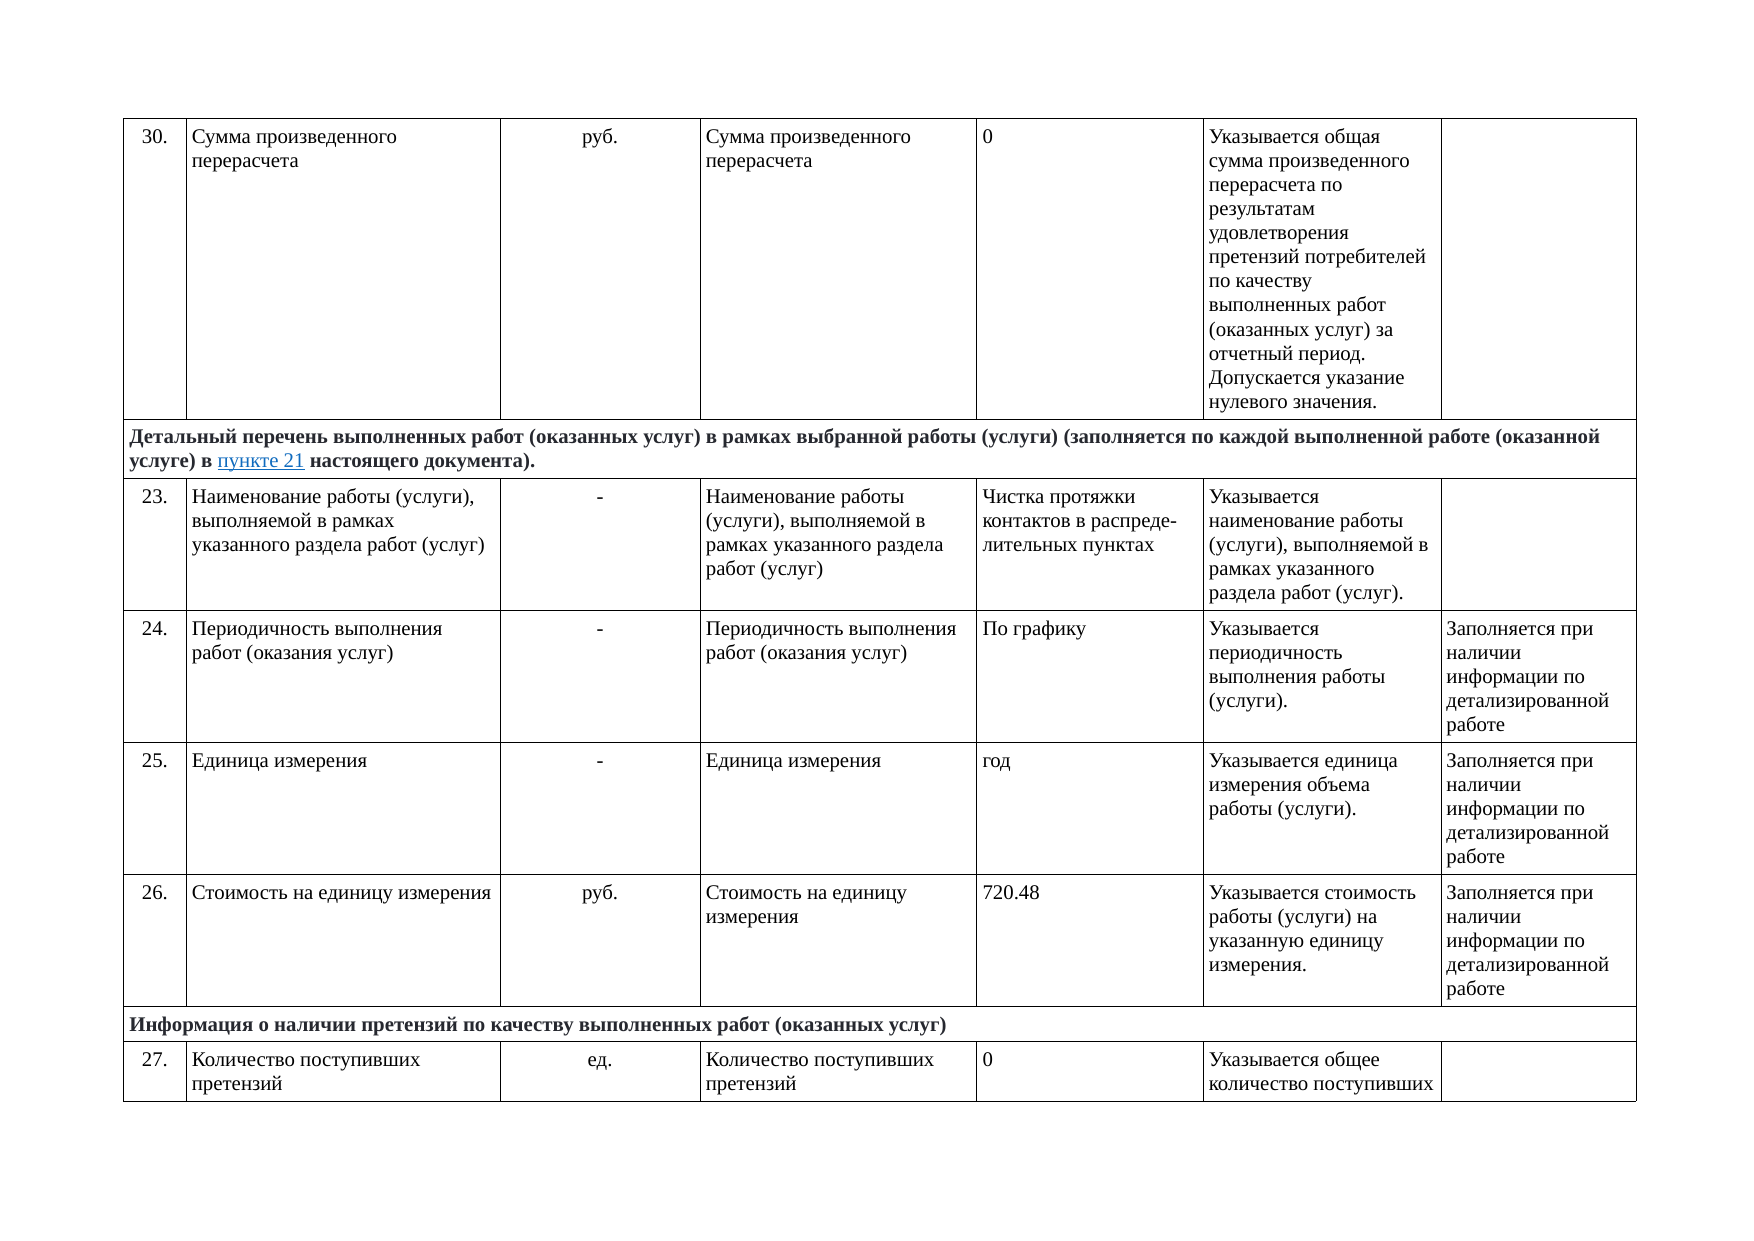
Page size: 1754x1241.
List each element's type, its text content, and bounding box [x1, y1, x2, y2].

table_cell Наименование работы (услуги), выполняемой в рамках указанного раздела работ (услуг) [701, 479, 976, 610]
table_cell Заполняется при наличии информации по детализированной работе [1442, 743, 1636, 874]
table_cell - [501, 479, 700, 610]
table_cell 25. [124, 743, 186, 874]
table_cell Заполняется при наличии информации по детализированной работе [1442, 611, 1636, 742]
table_cell 0 [977, 1042, 1203, 1101]
table_cell 30. [124, 119, 186, 418]
table_cell Указывается периодичность выполнения работы (услуги). [1204, 611, 1441, 742]
table_cell [1442, 479, 1636, 610]
table_cell Указывается общая сумма произведенного перерасчета по результатам удовлетворения претензий потребителей по качеству выполненных работ (оказанных услуг) за отчетный период. Допускается указание нулевого значения. [1204, 119, 1441, 418]
table_cell Чистка протяжки контактов в распреде- лительных пунктах [977, 479, 1203, 610]
table_cell руб. [501, 875, 700, 1006]
table_cell Сумма произведенного перерасчета [701, 119, 976, 418]
table_cell Указывается общее количество поступивших [1204, 1042, 1441, 1101]
table_cell ед. [501, 1042, 700, 1101]
table_cell Информация о наличии претензий по качеству выполненных работ (оказанных услуг) [124, 1007, 1636, 1041]
table_cell Стоимость на единицу измерения [187, 875, 500, 1006]
table_cell Единица измерения [701, 743, 976, 874]
table_cell Указывается стоимость работы (услуги) на указанную единицу измерения. [1204, 875, 1441, 1006]
table_cell Указывается единица измерения объема работы (услуги). [1204, 743, 1441, 874]
table_cell [1442, 119, 1636, 418]
table_cell Периодичность выполнения работ (оказания услуг) [187, 611, 500, 742]
table_cell - [501, 743, 700, 874]
table_cell Количество поступивших претензий [187, 1042, 500, 1101]
table_cell Единица измерения [187, 743, 500, 874]
table_cell Количество поступивших претензий [701, 1042, 976, 1101]
table_cell Периодичность выполнения работ (оказания услуг) [701, 611, 976, 742]
table_cell Детальный перечень выполненных работ (оказанных услуг) в рамках выбранной работы (услуги) (заполняется по каждой выполненной работе (оказанной услуге) в пункте 21 настоящего документа). [124, 420, 1636, 478]
table_cell 27. [124, 1042, 186, 1101]
table_cell 720,48 [977, 875, 1203, 1006]
table_cell Стоимость на единицу измерения [701, 875, 976, 1006]
table_cell Наименование работы (услуги), выполняемой в рамках указанного раздела работ (услуг) [187, 479, 500, 610]
table_cell 24. [124, 611, 186, 742]
table_cell По графику [977, 611, 1203, 742]
table_cell 26. [124, 875, 186, 1006]
table_cell Указывается наименование работы (услуги), выполняемой в рамках указанного раздела работ (услуг). [1204, 479, 1441, 610]
table_cell 23. [124, 479, 186, 610]
table_cell год [977, 743, 1203, 874]
table_cell [1442, 1042, 1636, 1101]
table_cell - [501, 611, 700, 742]
table_cell Сумма произведенного перерасчета [187, 119, 500, 418]
table_cell Заполняется при наличии информации по детализированной работе [1442, 875, 1636, 1006]
table_cell 0 [977, 119, 1203, 418]
table_cell руб. [501, 119, 700, 418]
